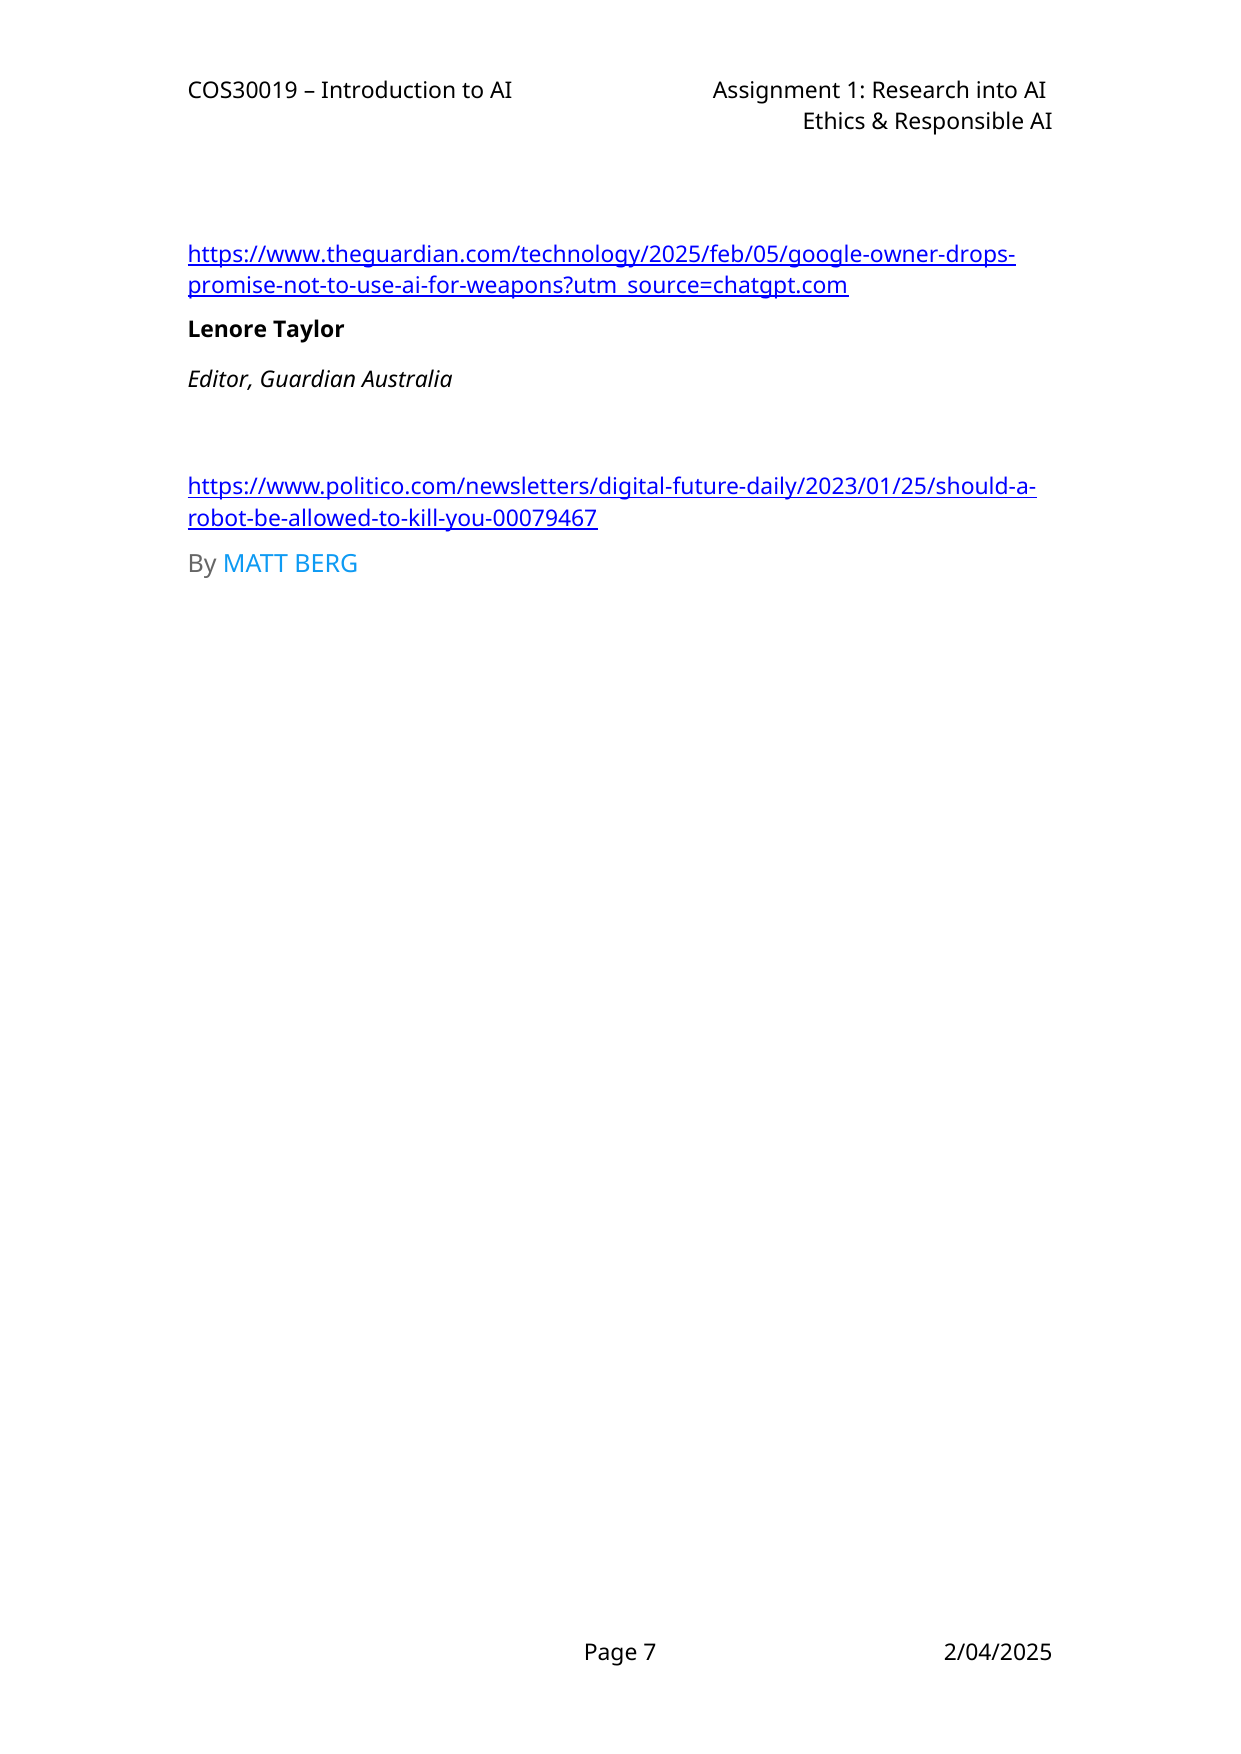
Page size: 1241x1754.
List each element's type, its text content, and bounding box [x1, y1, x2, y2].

text https://www.theguardian.com/technology/2025/feb/05/google-owner-drops-promise-not-to-use-ai-for-weapons?utm_source=chatgpt.com [187, 237, 1053, 300]
text Lenore Taylor [187, 312, 1053, 344]
text Editor, Guardian Australia [187, 363, 1053, 394]
text By MATT BERG [187, 545, 1053, 579]
text https://www.politico.com/newsletters/digital-future-daily/2023/01/25/should-a-robot-be-allowed-to-kill-you-00079467 [187, 470, 1053, 533]
